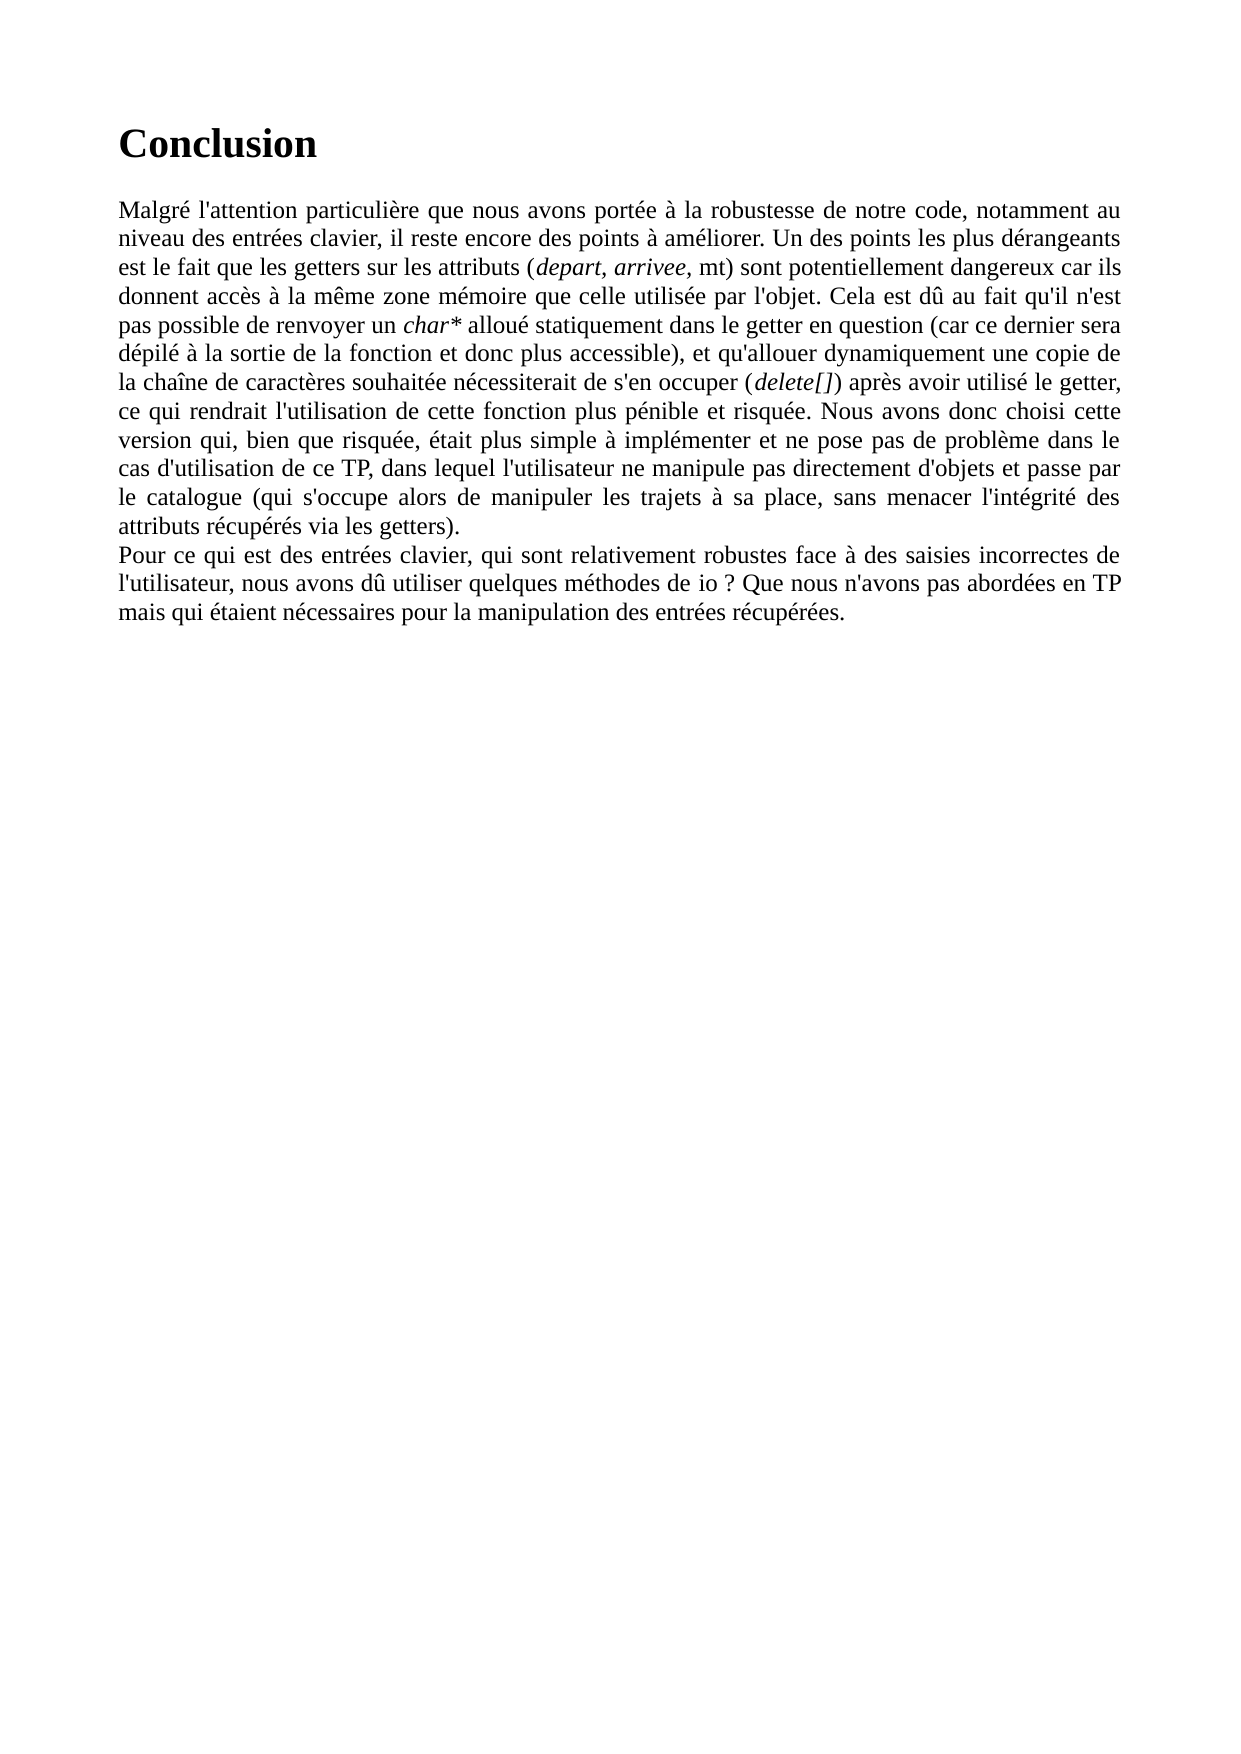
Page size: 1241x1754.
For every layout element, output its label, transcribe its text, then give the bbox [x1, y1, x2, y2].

text Conclusion [118, 118, 1122, 166]
text Pour ce qui est des entrées clavier, qui sont relativement robustes face à des saisies incorrectes de l'utilisateur, nous avons dû utiliser quelques méthodes de io ? Que nous n'avons pas abordées en TP mais qui étaient nécessaires pour la manipulation des entrées récupérées. [118, 540, 1122, 626]
text Malgré l'attention particulière que nous avons portée à la robustesse de notre code, notamment au niveau des entrées clavier, il reste encore des points à améliorer. Un des points les plus dérangeants est le fait que les getters sur les attributs (depart, arrivee, mt) sont potentiellement dangereux car ils donnent accès à la même zone mémoire que celle utilisée par l'objet. Cela est dû au fait qu'il n'est pas possible de renvoyer un char* alloué statiquement dans le getter en question (car ce dernier sera dépilé à la sortie de la fonction et donc plus accessible), et qu'allouer dynamiquement une copie de la chaîne de caractères souhaitée nécessiterait de s'en occuper (delete[]) après avoir utilisé le getter, ce qui rendrait l'utilisation de cette fonction plus pénible et risquée. Nous avons donc choisi cette version qui, bien que risquée, était plus simple à implémenter et ne pose pas de problème dans le cas d'utilisation de ce TP, dans lequel l'utilisateur ne manipule pas directement d'objets et passe par le catalogue (qui s'occupe alors de manipuler les trajets à sa place, sans menacer l'intégrité des attributs récupérés via les getters). [118, 195, 1122, 540]
